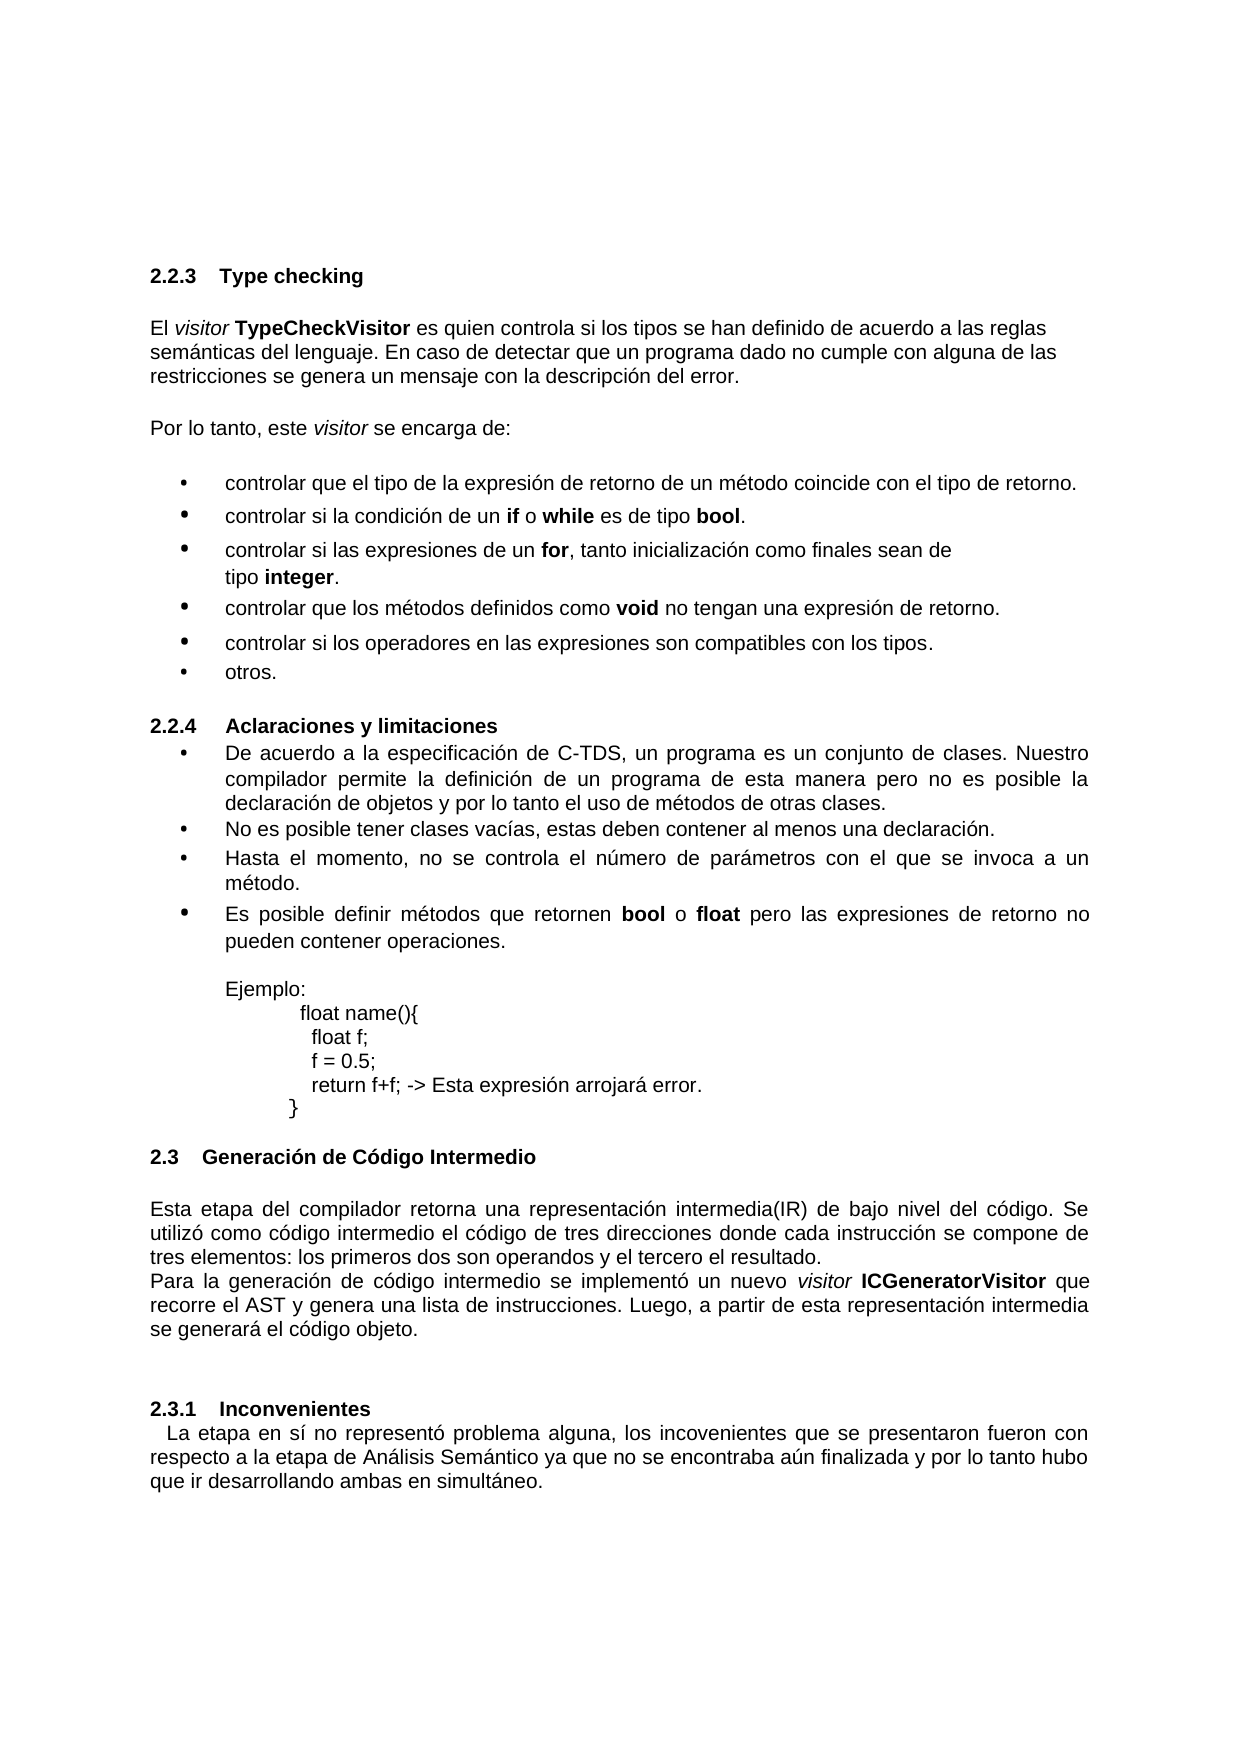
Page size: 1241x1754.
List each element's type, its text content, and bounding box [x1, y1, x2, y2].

list No es posible tener clases vacías, estas deben contener al menos una declaración. [180, 814, 1090, 843]
list controlar si las expresiones de un for, tanto inicialización como finales sean de [180, 531, 1090, 565]
list controlar que los métodos definidos como void no tengan una expresión de retorno. [180, 589, 1090, 623]
text tipo integer. [150, 565, 1090, 589]
text 2.3 Generación de Código Intermedio [150, 1144, 1090, 1168]
text El visitor TypeCheckVisitor es quien controla si los tipos se han definido de acuerdo a las reglas semánticas del lenguaje. En caso de detectar que un programa dado no cumple con alguna de las restricciones se genera un mensaje con la descripción del error. [150, 316, 1090, 388]
text La etapa en sí no representó problema alguna, los incovenientes que se presentaron fueron con respecto a la etapa de Análisis Semántico ya que no se encontraba aún finalizada y por lo tanto hubo que ir desarrollando ambas en simultáneo. [150, 1421, 1090, 1493]
list Es posible definir métodos que retornen bool o float pero las expresiones de retorno no pueden contener operaciones. [180, 895, 1090, 953]
text Esta etapa del compilador retorna una representación intermedia(IR) de bajo nivel del código. Se utilizó como código intermedio el código de tres direcciones donde cada instrucción se compone de tres elementos: los primeros dos son operandos y el tercero el resultado. [150, 1197, 1090, 1269]
text float name(){ [150, 1001, 1090, 1025]
list Hasta el momento, no se controla el número de parámetros con el que se invoca a un método. [180, 843, 1090, 895]
text Ejemplo: [150, 977, 1090, 1001]
text Por lo tanto, este visitor se encarga de: [150, 416, 1090, 440]
text 2.3.1 Inconvenientes [150, 1397, 1090, 1421]
list controlar que el tipo de la expresión de retorno de un método coincide con el tipo de retorno. [180, 468, 1090, 497]
text } [150, 1097, 1090, 1121]
text Para la generación de código intermedio se implementó un nuevo visitor ICGeneratorVisitor que recorre el AST y genera una lista de instrucciones. Luego, a partir de esta representación intermedia se generará el código objeto. [150, 1269, 1090, 1341]
text return f+f; -> Esta expresión arrojará error. [150, 1073, 1090, 1097]
list otros. [180, 657, 1090, 686]
text 2.2.3 Type checking [150, 264, 1090, 288]
list controlar si la condición de un if o while es de tipo bool. [180, 497, 1090, 531]
list De acuerdo a la especificación de C-TDS, un programa es un conjunto de clases. Nuestro compilador permite la definición de un programa de esta manera pero no es posible la declaración de objetos y por lo tanto el uso de métodos de otras clases. [180, 738, 1090, 814]
text f = 0.5; [150, 1049, 1090, 1073]
text 2.2.4 Aclaraciones y limitaciones [150, 714, 1090, 738]
text float f; [150, 1025, 1090, 1049]
list controlar si los operadores en las expresiones son compatibles con los tipos. [180, 623, 1090, 657]
